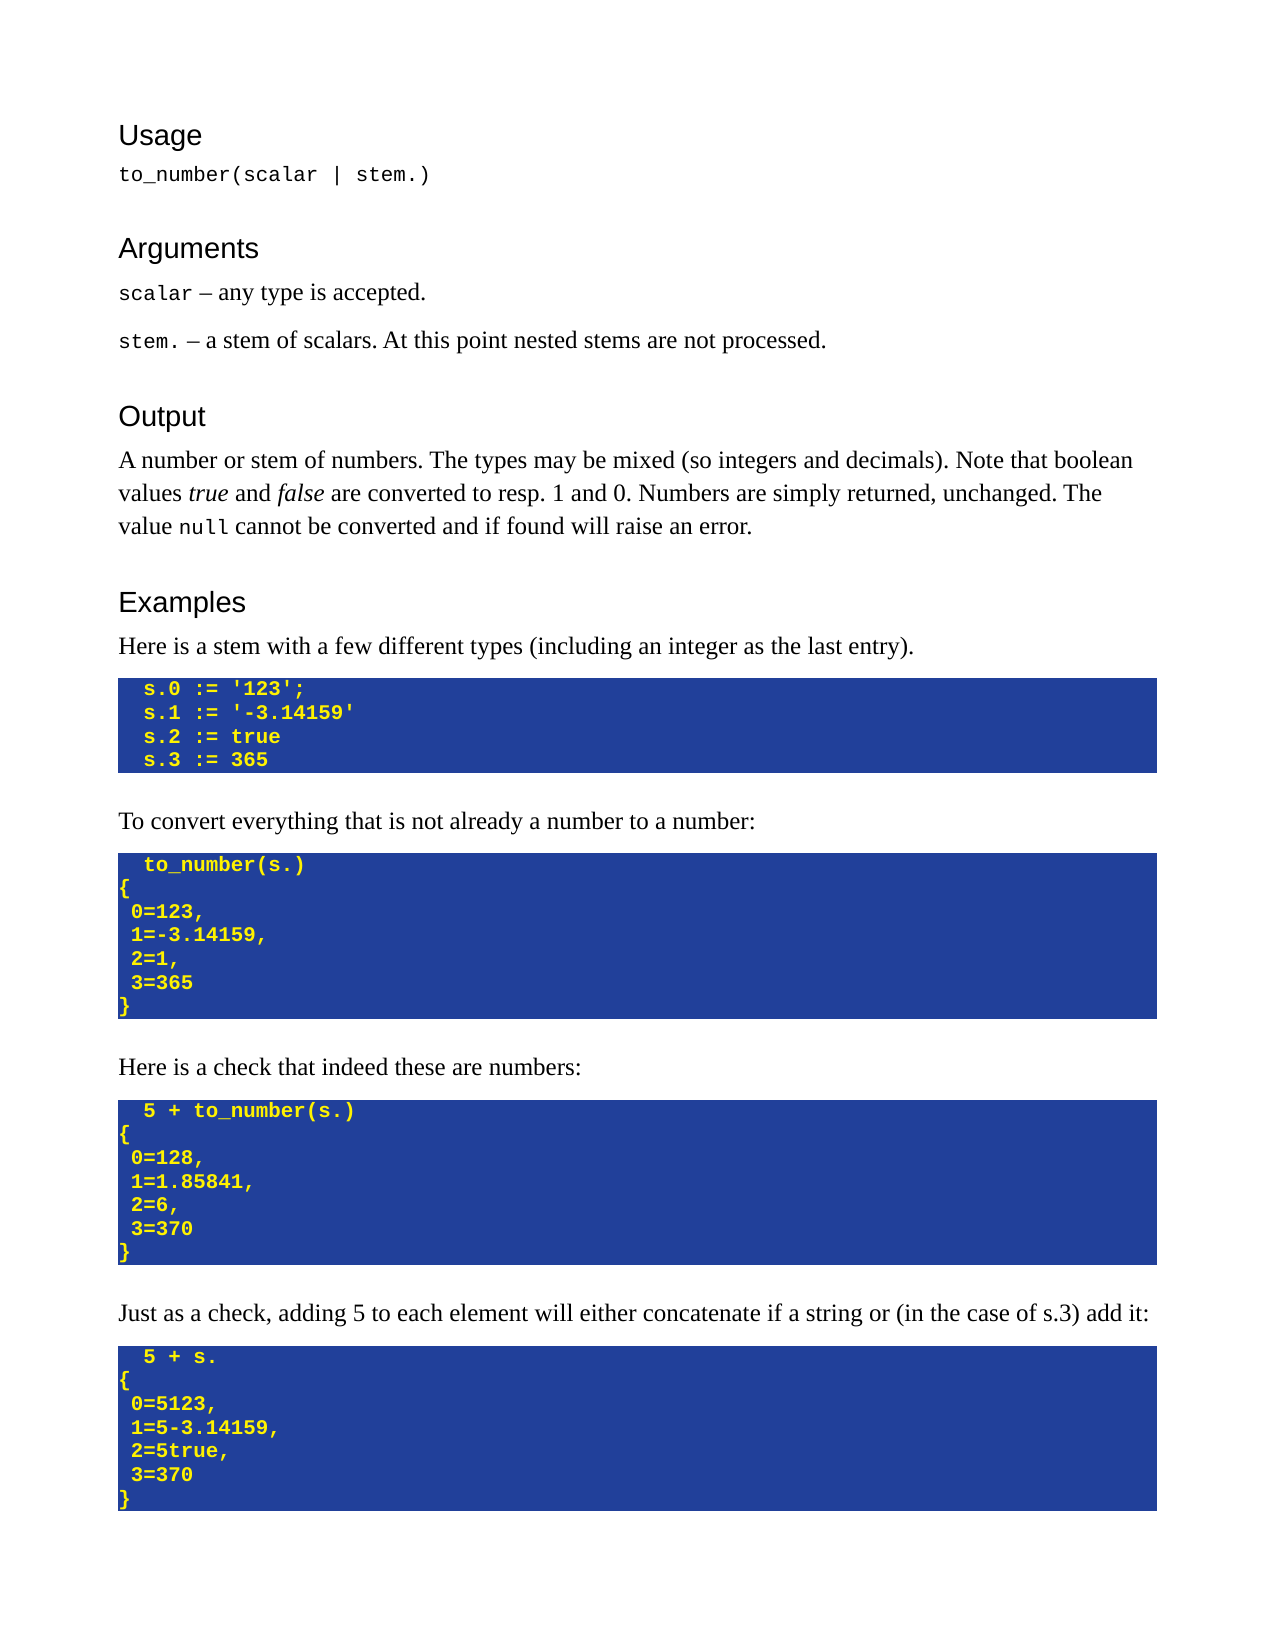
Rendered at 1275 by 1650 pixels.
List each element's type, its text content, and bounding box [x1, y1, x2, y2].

text to_number(s.) [118, 853, 1157, 877]
text 0=5123, [118, 1393, 1157, 1417]
text s.0 := '123'; [118, 678, 1157, 702]
subtitle Examples [118, 585, 1157, 618]
text Here is a stem with a few different types (including an integer as the last entry). [118, 631, 1157, 659]
text 0=123, [118, 901, 1157, 924]
text 1=1.85841, [118, 1171, 1157, 1194]
text to_number(scalar | stem.) [118, 164, 1157, 188]
text 5 + to_number(s.) [118, 1100, 1157, 1123]
text 2=5true, [118, 1440, 1157, 1464]
subtitle Usage [118, 118, 1157, 152]
text 5 + s. [118, 1346, 1157, 1369]
text s.1 := '-3.14159' [118, 702, 1157, 726]
text Here is a check that indeed these are numbers: [118, 1019, 1157, 1081]
text 0=128, [118, 1147, 1157, 1171]
subtitle Output [118, 399, 1157, 433]
text { [118, 1123, 1157, 1147]
text scalar – any type is accepted. [118, 277, 1157, 307]
text { [118, 877, 1157, 901]
text A number or stem of numbers. The types may be mixed (so integers and decimals). Note that boolean values true and false are converted to resp. 1 and 0. Numbers are simply returned, unchanged. The value null cannot be converted and if found will raise an error. [118, 445, 1157, 541]
text stem. – a stem of scalars. At this point nested stems are not processed. [118, 326, 1157, 355]
text 1=5-3.14159, [118, 1417, 1157, 1440]
subtitle Arguments [118, 231, 1157, 264]
text s.2 := true [118, 726, 1157, 749]
text } [118, 1242, 1157, 1265]
text 2=6, [118, 1194, 1157, 1218]
text 2=1, [118, 948, 1157, 972]
text 3=370 [118, 1464, 1157, 1488]
text { [118, 1369, 1157, 1393]
text 3=365 [118, 972, 1157, 995]
text s.3 := 365 [118, 749, 1157, 773]
text } [118, 1488, 1157, 1511]
text } [118, 995, 1157, 1019]
text Just as a check, adding 5 to each element will either concatenate if a string or (in the case of s.3) add it: [118, 1265, 1157, 1327]
text 1=-3.14159, [118, 924, 1157, 948]
text To convert everything that is not already a number to a number: [118, 773, 1157, 835]
text 3=370 [118, 1218, 1157, 1242]
